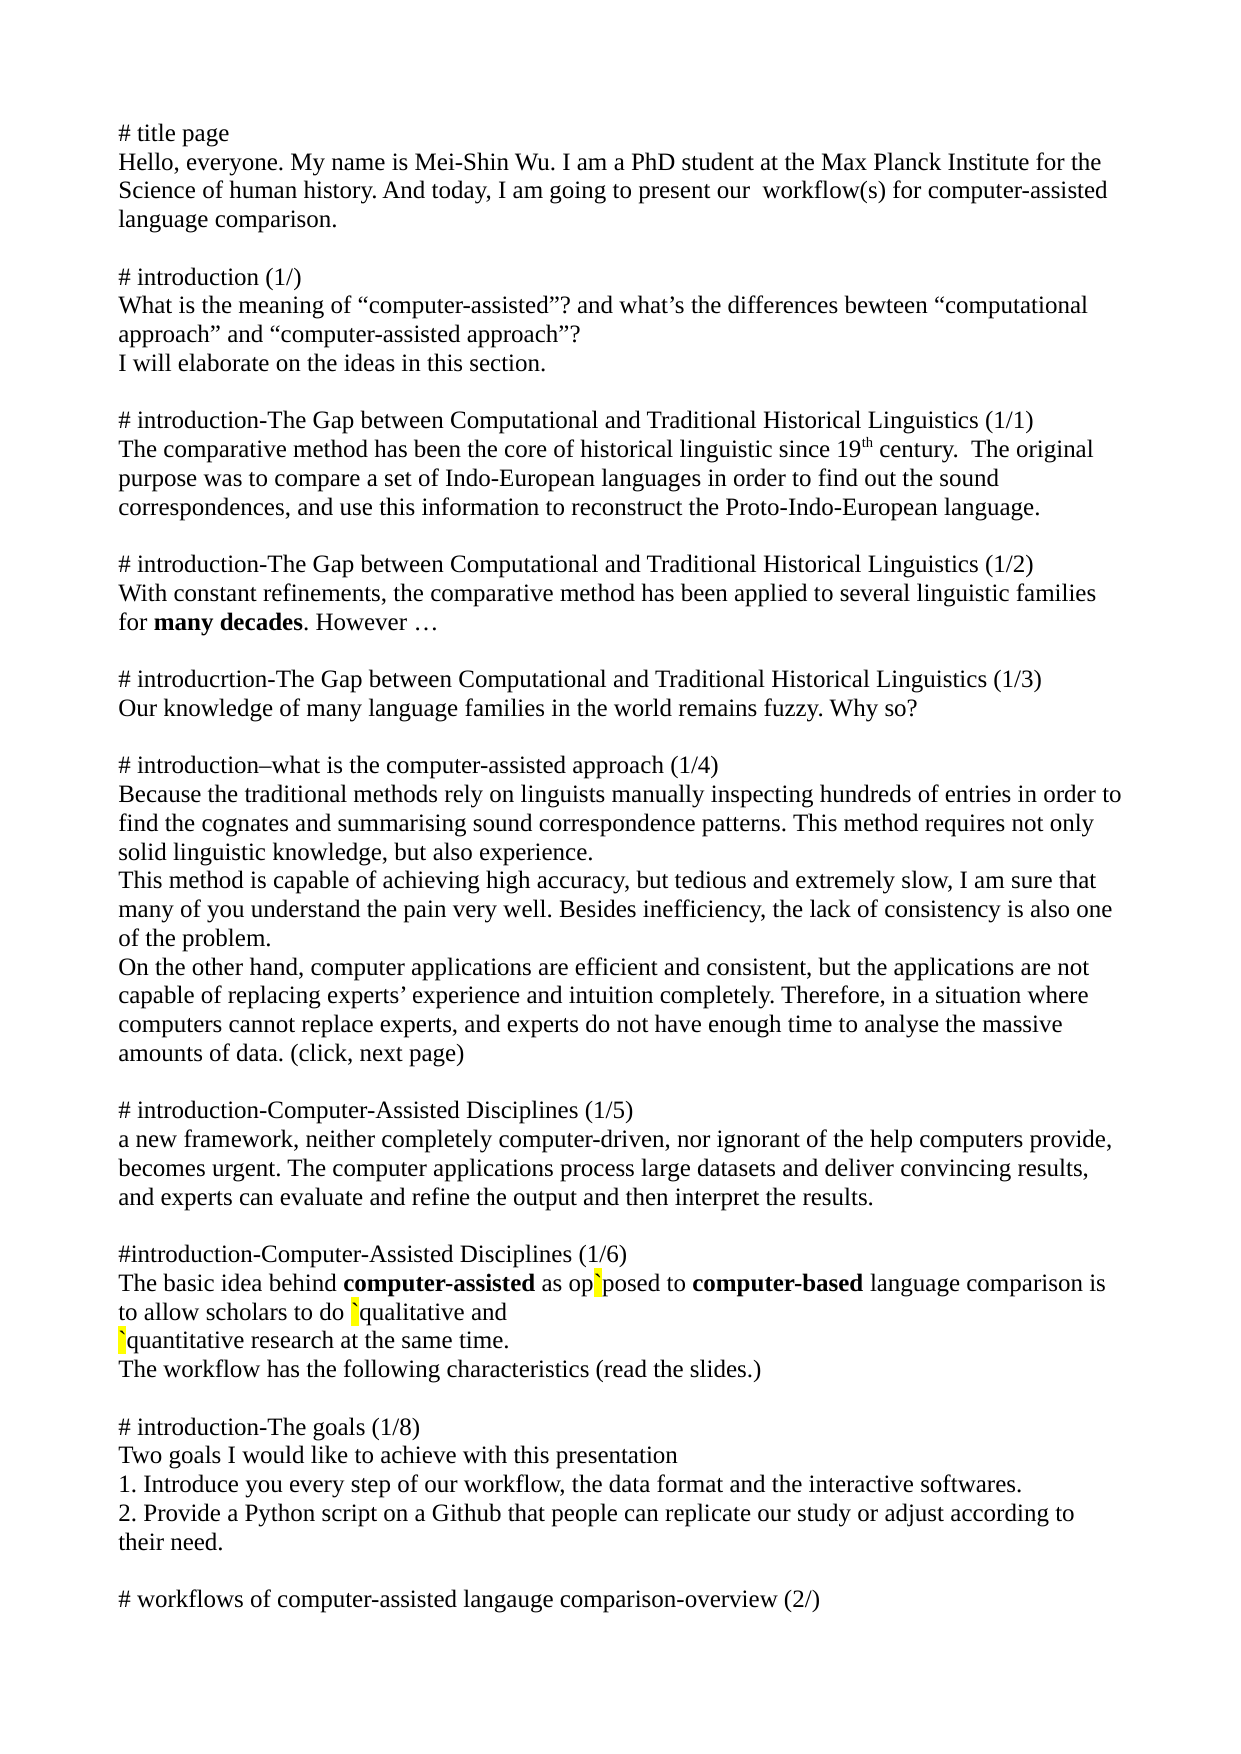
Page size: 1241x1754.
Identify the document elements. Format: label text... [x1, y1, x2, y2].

text The basic idea behind computer-assisted as op`posed to computer-based language comparison is to allow scholars to do `qualitative and [118, 1268, 1122, 1326]
text This method is capable of achieving high accuracy, but tedious and extremely slow, I am sure that many of you understand the pain very well. Besides inefficiency, the lack of consistency is also one of the problem. [118, 866, 1122, 952]
text # introduction-Computer-Assisted Disciplines (1/5) [118, 1096, 1122, 1124]
text The workflow has the following characteristics (read the slides.) [118, 1354, 1122, 1383]
text # introduction–what is the computer-assisted approach (1/4) [118, 751, 1122, 779]
text The comparative method has been the core of historical linguistic since 19th century. The original purpose was to compare a set of Indo-European languages in order to find out the sound correspondences, and use this information to reconstruct the Proto-Indo-European language. [118, 434, 1122, 521]
text On the other hand, computer applications are efficient and consistent, but the applications are not capable of replacing experts’ experience and intuition completely. Therefore, in a situation where computers cannot replace experts, and experts do not have enough time to analyse the massive amounts of data. (click, next page) [118, 952, 1122, 1067]
text What is the meaning of “computer-assisted”? and what’s the differences bewteen “computational approach” and “computer-assisted approach”? [118, 291, 1122, 348]
text I will elaborate on the ideas in this section. [118, 348, 1122, 377]
text Because the traditional methods rely on linguists manually inspecting hundreds of entries in order to find the cognates and summarising sound correspondence patterns. This method requires not only solid linguistic knowledge, but also experience. [118, 779, 1122, 866]
text # title page [118, 118, 1122, 147]
text # introducrtion-The Gap between Computational and Traditional Historical Linguistics (1/3) [118, 664, 1122, 693]
text `quantitative research at the same time. [118, 1326, 1122, 1354]
text Our knowledge of many language families in the world remains fuzzy. Why so? [118, 693, 1122, 751]
text # introduction-The Gap between Computational and Traditional Historical Linguistics (1/2) [118, 549, 1122, 578]
text 2. Provide a Python script on a Github that people can replicate our study or adjust according to their need. [118, 1498, 1122, 1556]
text Two goals I would like to achieve with this presentation [118, 1441, 1122, 1469]
text a new framework, neither completely computer-driven, nor ignorant of the help computers provide, becomes urgent. The computer applications process large datasets and deliver convincing results, and experts can evaluate and refine the output and then interpret the results. [118, 1124, 1122, 1211]
text With constant refinements, the comparative method has been applied to several linguistic families for many decades. However … [118, 578, 1122, 636]
text #introduction-Computer-Assisted Disciplines (1/6) [118, 1239, 1122, 1268]
text 1. Introduce you every step of our workflow, the data format and the interactive softwares. [118, 1469, 1122, 1498]
text # introduction (1/) [118, 262, 1122, 291]
text # introduction-The Gap between Computational and Traditional Historical Linguistics (1/1) [118, 406, 1122, 434]
text # introduction-The goals (1/8) [118, 1412, 1122, 1441]
text Hello, everyone. My name is Mei-Shin Wu. I am a PhD student at the Max Planck Institute for the Science of human history. And today, I am going to present our workflow(s) for computer-assisted language comparison. [118, 147, 1122, 233]
text # workflows of computer-assisted langauge comparison-overview (2/) [118, 1584, 1122, 1613]
